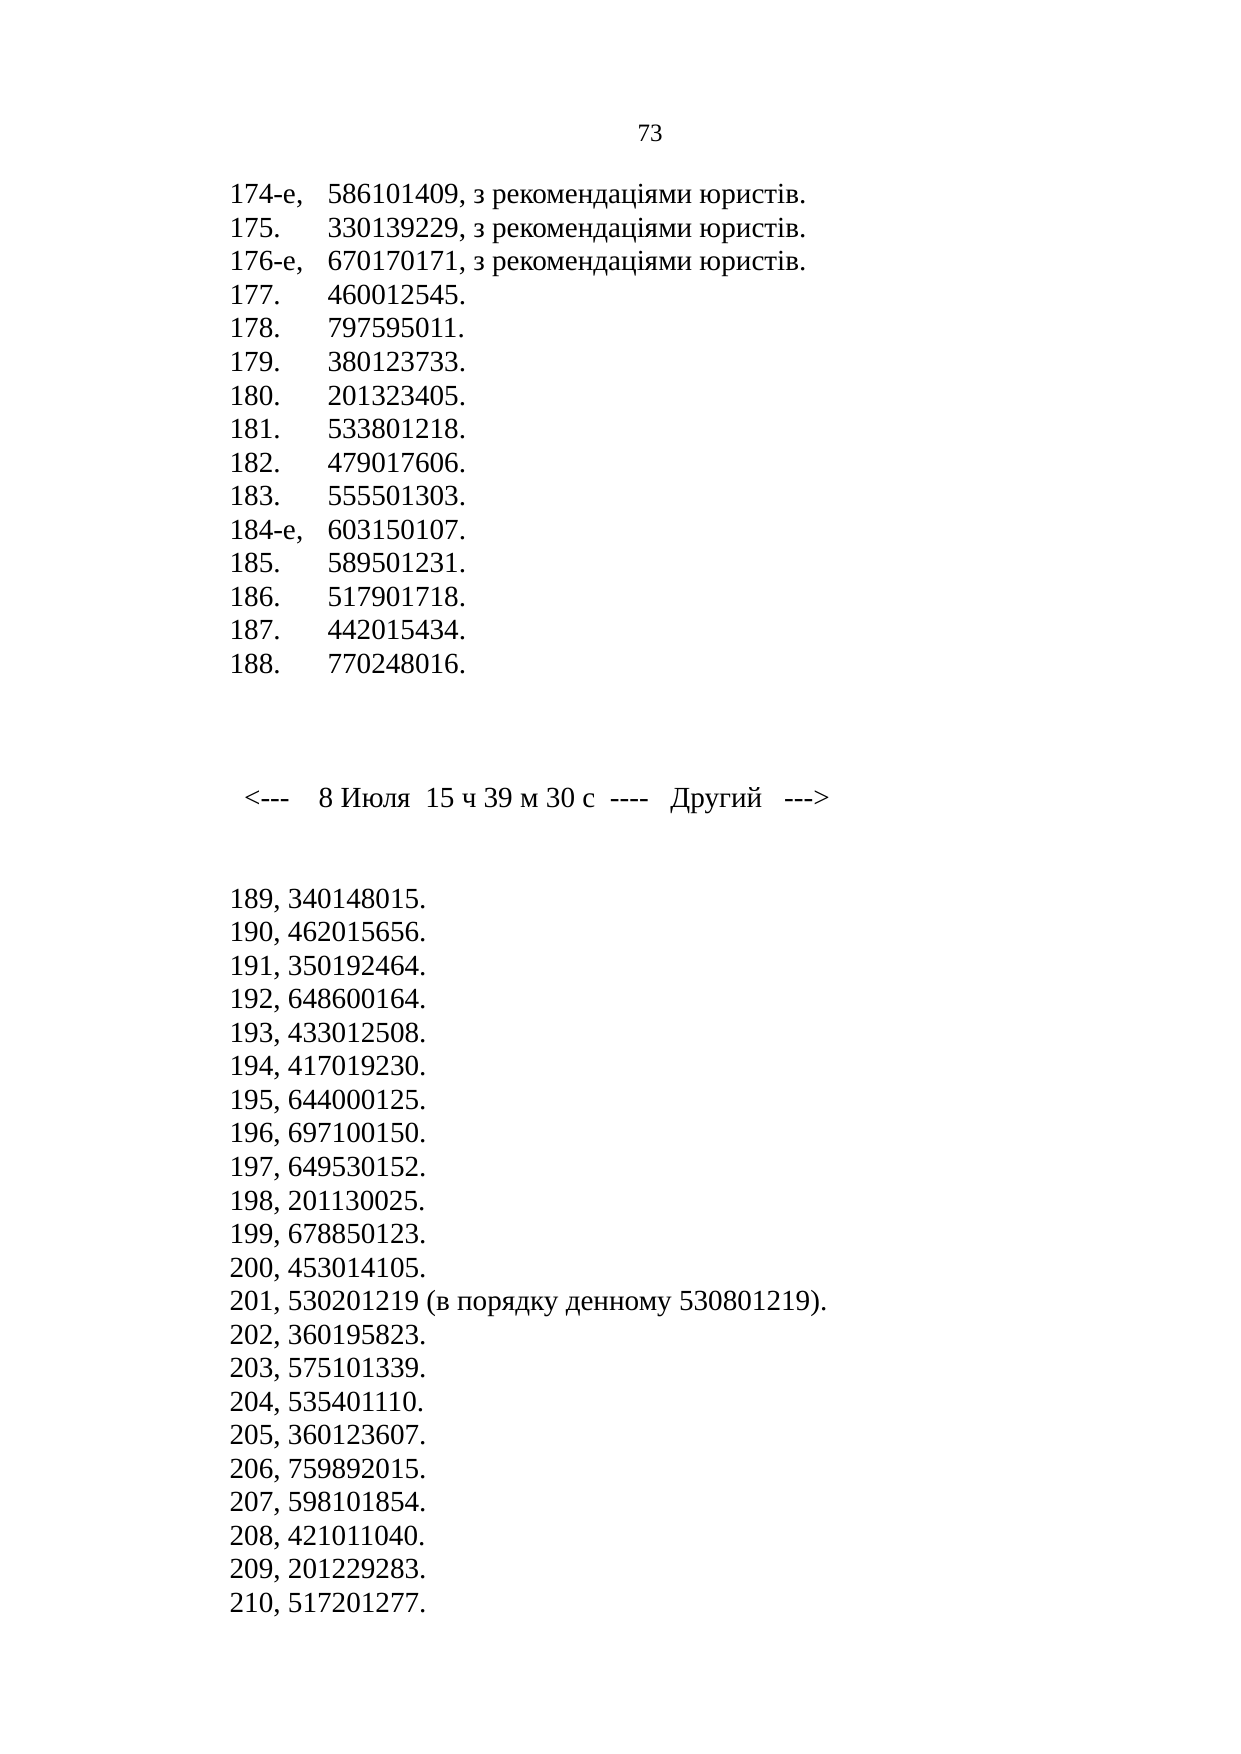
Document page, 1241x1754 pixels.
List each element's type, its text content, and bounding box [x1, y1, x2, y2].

text 182. 479017606. [177, 445, 1122, 478]
text 188. 770248016. [177, 646, 1122, 679]
text 194, 417019230. [177, 1048, 1122, 1082]
text 177. 460012545. [177, 277, 1122, 311]
text 179. 380123733. [177, 344, 1122, 378]
text 183. 555501303. [177, 478, 1122, 512]
text 207, 598101854. [177, 1484, 1122, 1518]
text 193, 433012508. [177, 1015, 1122, 1048]
text 186. 517901718. [177, 579, 1122, 612]
text 185. 589501231. [177, 545, 1122, 579]
text 178. 797595011. [177, 311, 1122, 344]
text 176-е, 670170171, з рекомендаціями юристів. [177, 243, 1122, 277]
text 204, 535401110. [177, 1384, 1122, 1417]
text 196, 697100150. [177, 1116, 1122, 1149]
text 202, 360195823. [177, 1317, 1122, 1350]
text 195, 644000125. [177, 1082, 1122, 1116]
text 187. 442015434. [177, 612, 1122, 646]
text 174-е, 586101409, з рекомендаціями юристів. [177, 176, 1122, 210]
text 201, 530201219 (в порядку денному 530801219). [177, 1283, 1122, 1317]
text 175. 330139229, з рекомендаціями юристів. [177, 210, 1122, 243]
text 190, 462015656. [177, 914, 1122, 948]
text 189, 340148015. [177, 881, 1122, 914]
text 206, 759892015. [177, 1451, 1122, 1484]
text 199, 678850123. [177, 1216, 1122, 1250]
text 209, 201229283. [177, 1552, 1122, 1585]
text 208, 421011040. [177, 1518, 1122, 1552]
text 198, 201130025. [177, 1183, 1122, 1216]
text 191, 350192464. [177, 948, 1122, 981]
text 184-е, 603150107. [177, 512, 1122, 545]
text 181. 533801218. [177, 411, 1122, 445]
text 192, 648600164. [177, 981, 1122, 1015]
text 197, 649530152. [177, 1149, 1122, 1183]
text 210, 517201277. [177, 1585, 1122, 1619]
text 205, 360123607. [177, 1417, 1122, 1451]
text 180. 201323405. [177, 378, 1122, 411]
text 203, 575101339. [177, 1350, 1122, 1384]
text 200, 453014105. [177, 1250, 1122, 1283]
text <--- 8 Июля 15 ч 39 м 30 с ---- Другий ---> [177, 780, 1122, 814]
